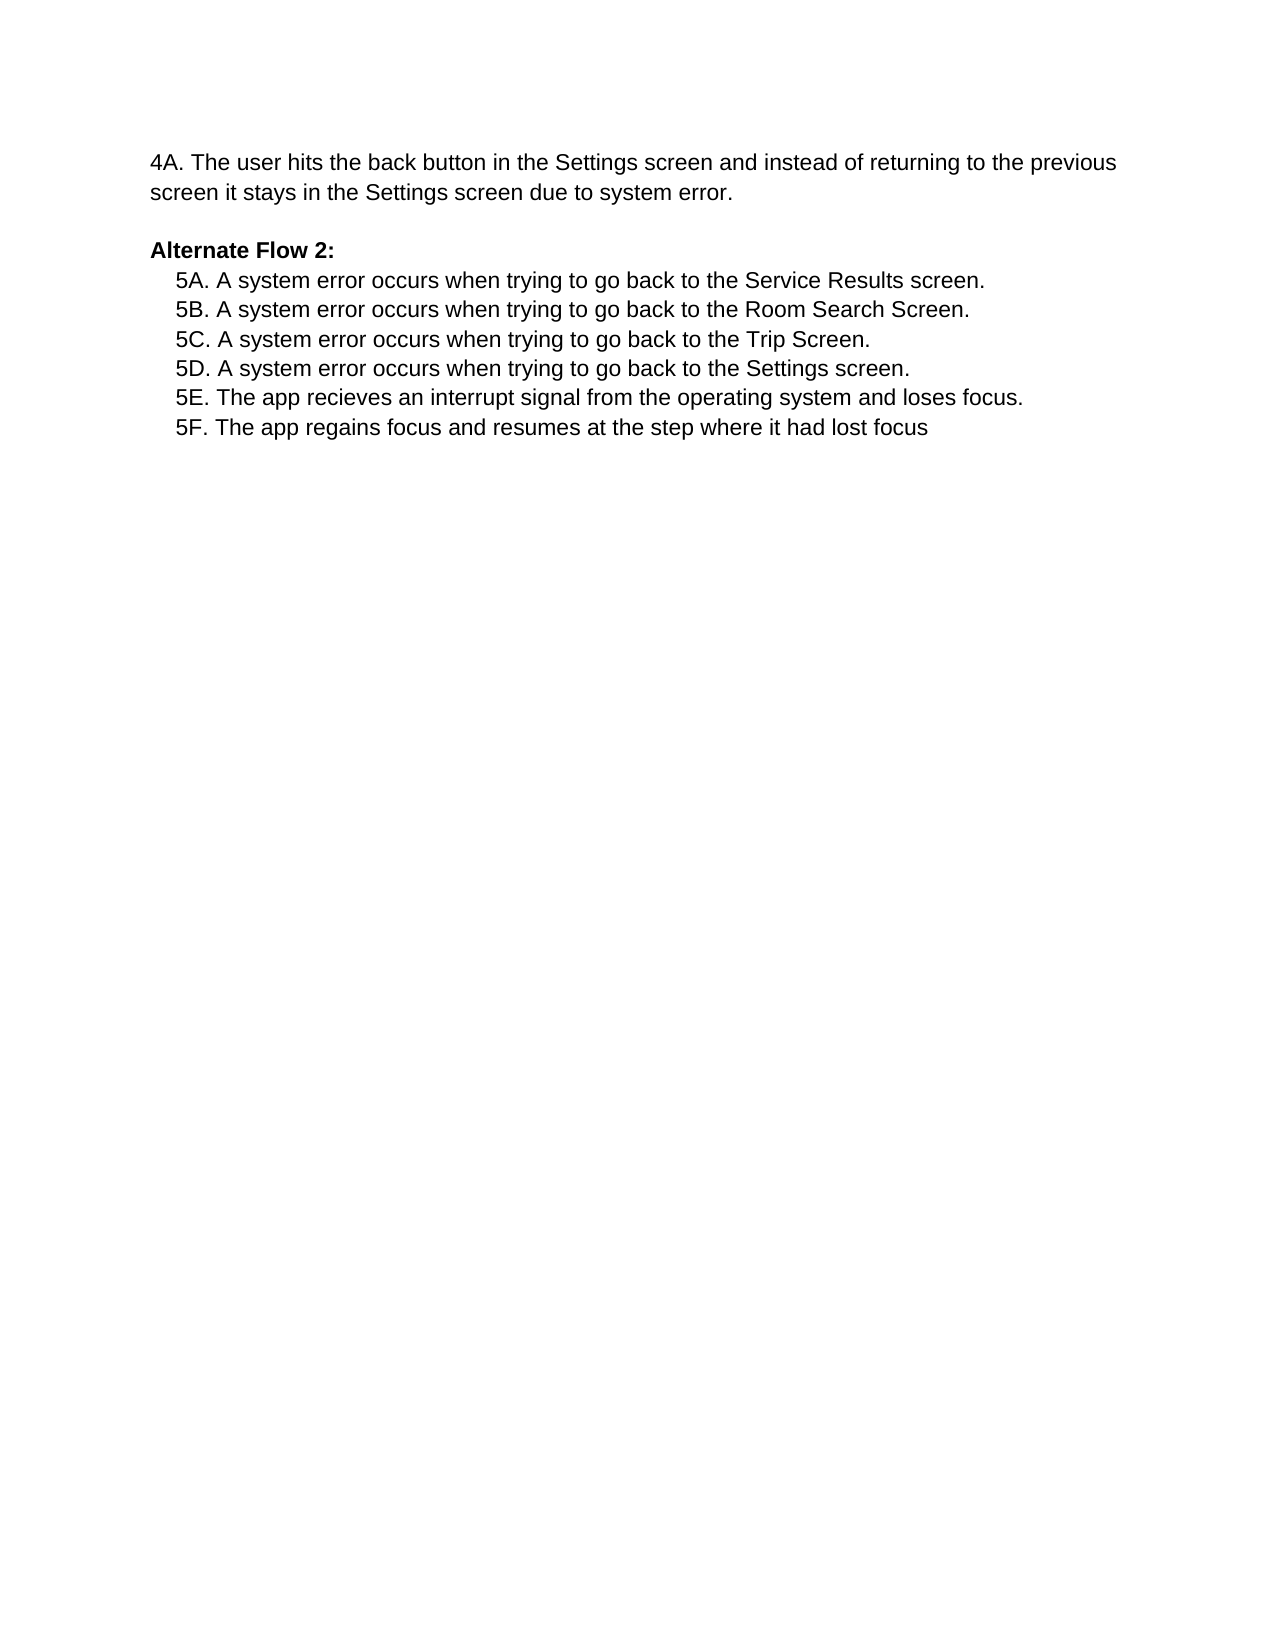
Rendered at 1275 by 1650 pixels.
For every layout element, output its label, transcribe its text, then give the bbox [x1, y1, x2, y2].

text 4A. The user hits the back button in the Settings screen and instead of returning to the previous screen it stays in the Settings screen due to system error. [150, 150, 1125, 205]
text 5A. A system error occurs when trying to go back to the Service Results screen. [150, 267, 1125, 293]
text 5C. A system error occurs when trying to go back to the Trip Screen. [150, 326, 1125, 352]
text 5E. The app recieves an interrupt signal from the operating system and loses focus. [150, 385, 1125, 411]
text 5B. A system error occurs when trying to go back to the Room Search Screen. [150, 297, 1125, 322]
text Alternate Flow 2: [150, 238, 1125, 264]
text 5F. The app regains focus and resumes at the step where it had lost focus [150, 414, 1125, 440]
text 5D. A system error occurs when trying to go back to the Settings screen. [150, 356, 1125, 381]
